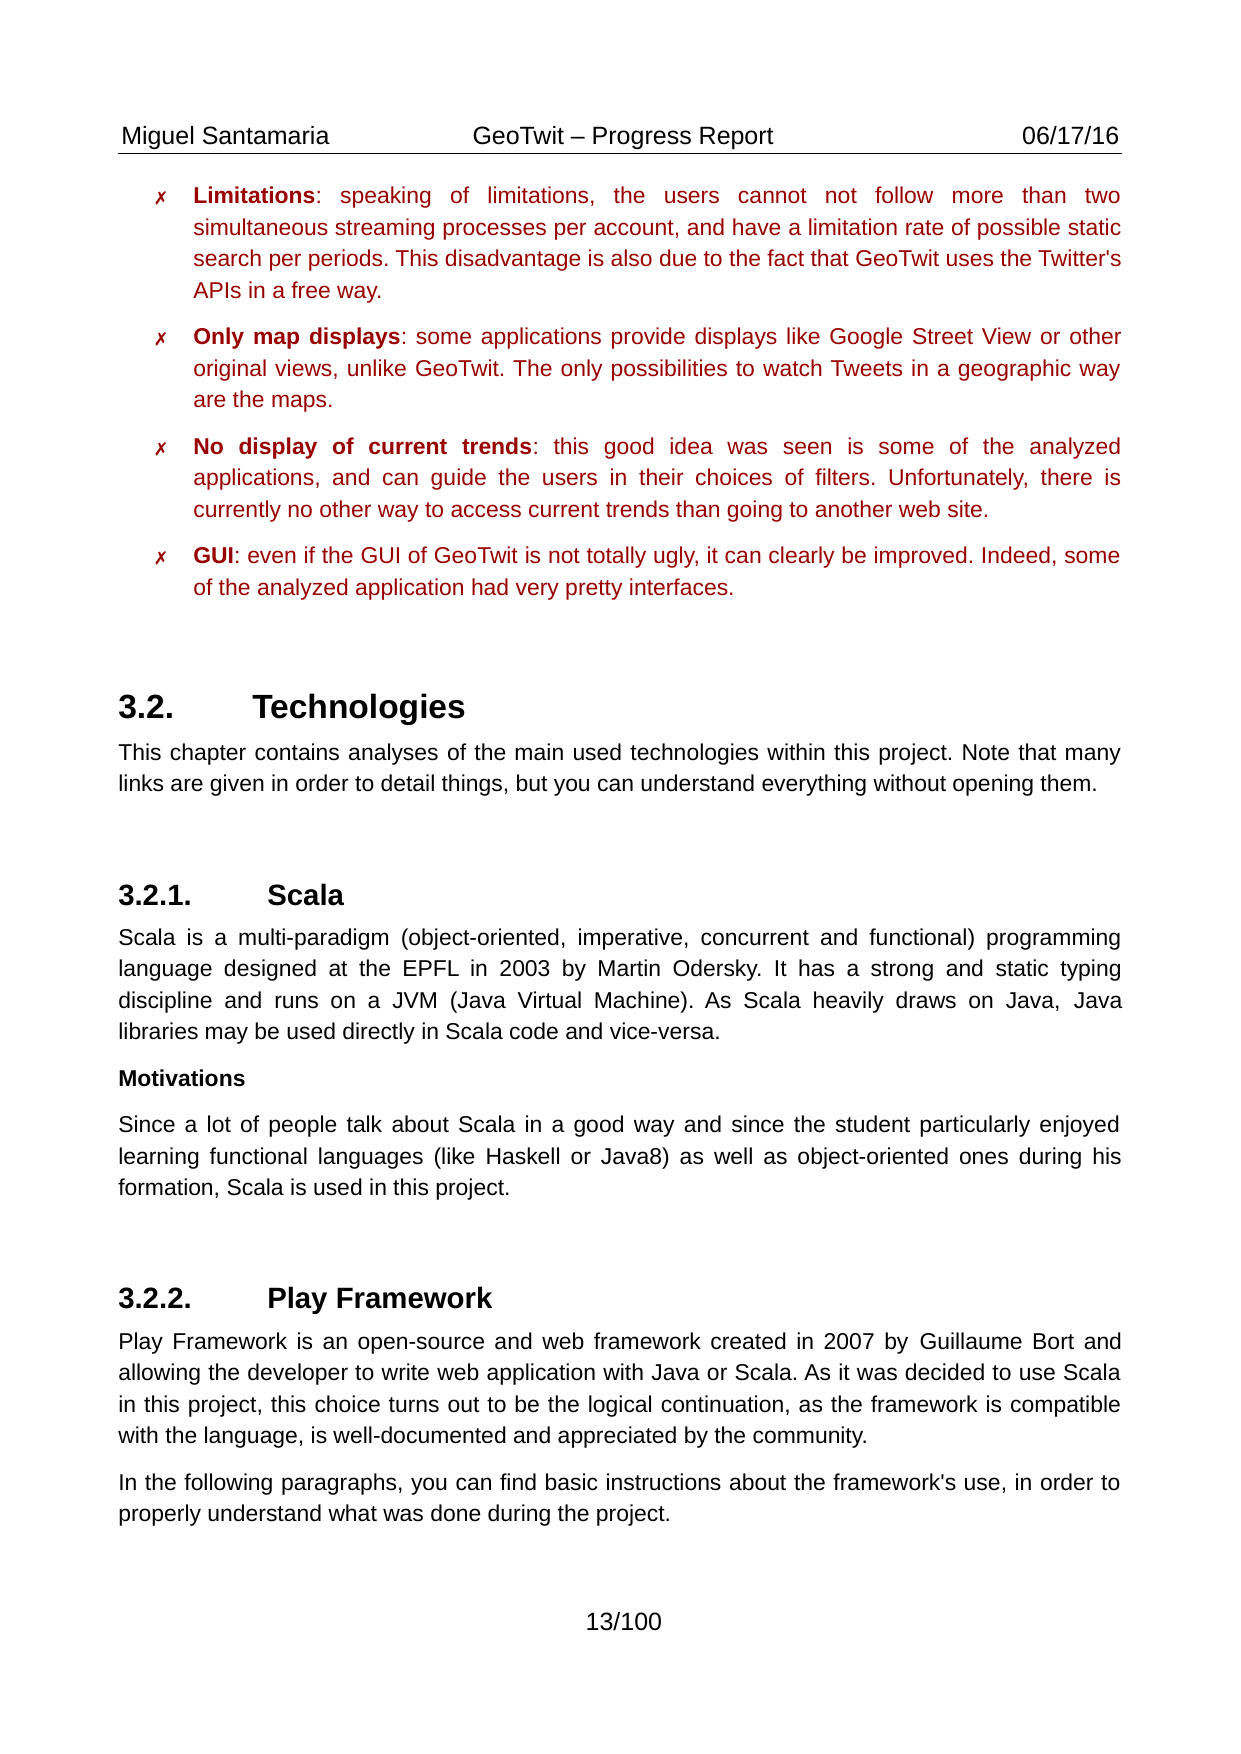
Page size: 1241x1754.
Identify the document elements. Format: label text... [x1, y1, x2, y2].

text Motivations [118, 1065, 1122, 1091]
subtitle Technologies [118, 687, 1122, 726]
list GUI: even if the GUI of GeoTwit is not totally ugly, it can clearly be improved. Indeed, some of the analyzed application had very pretty interfaces. [156, 542, 1122, 600]
subtitle Scala [118, 877, 1122, 911]
list Only map displays: some applications provide displays like Google Street View or other original views, unlike GeoTwit. The only possibilities to watch Tweets in a geographic way are the maps. [156, 323, 1122, 413]
list No display of current trends: this good idea was seen is some of the analyzed applications, and can guide the users in their choices of filters. Unfortunately, there is currently no other way to access current trends than going to another web site. [156, 433, 1122, 522]
text Scala is a multi-paradigm (object-oriented, imperative, concurrent and functional) programming language designed at the EPFL in 2003 by Martin Odersky. It has a strong and static typing discipline and runs on a JVM (Java Virtual Machine). As Scala heavily draws on Java, Java libraries may be used directly in Scala code and vice-versa. [118, 924, 1122, 1045]
text This chapter contains analyses of the main used technologies within this project. Note that many links are given in order to detail things, but you can understand everything without opening them. [118, 738, 1122, 796]
text Play Framework is an open-source and web framework created in 2007 by Guillaume Bort and allowing the developer to write web application with Java or Scala. As it was decided to use Scala in this project, this choice turns out to be the logical continuation, as the framework is compatible with the language, is well-documented and appreciated by the community. [118, 1328, 1122, 1449]
text Since a lot of people talk about Scala in a good way and since the student particularly enjoyed learning functional languages (like Haskell or Java8) as well as object-oriented ones during his formation, Scala is used in this project. [118, 1111, 1122, 1201]
subtitle Play Framework [118, 1281, 1122, 1315]
text In the following paragraphs, you can find basic instructions about the framework's use, in order to properly understand what was done during the project. [118, 1469, 1122, 1527]
list Limitations: speaking of limitations, the users cannot not follow more than two simultaneous streaming processes per account, and have a limitation rate of possible static search per periods. This disadvantage is also due to the fact that GeoTwit uses the Twitter's APIs in a free way. [156, 182, 1122, 303]
